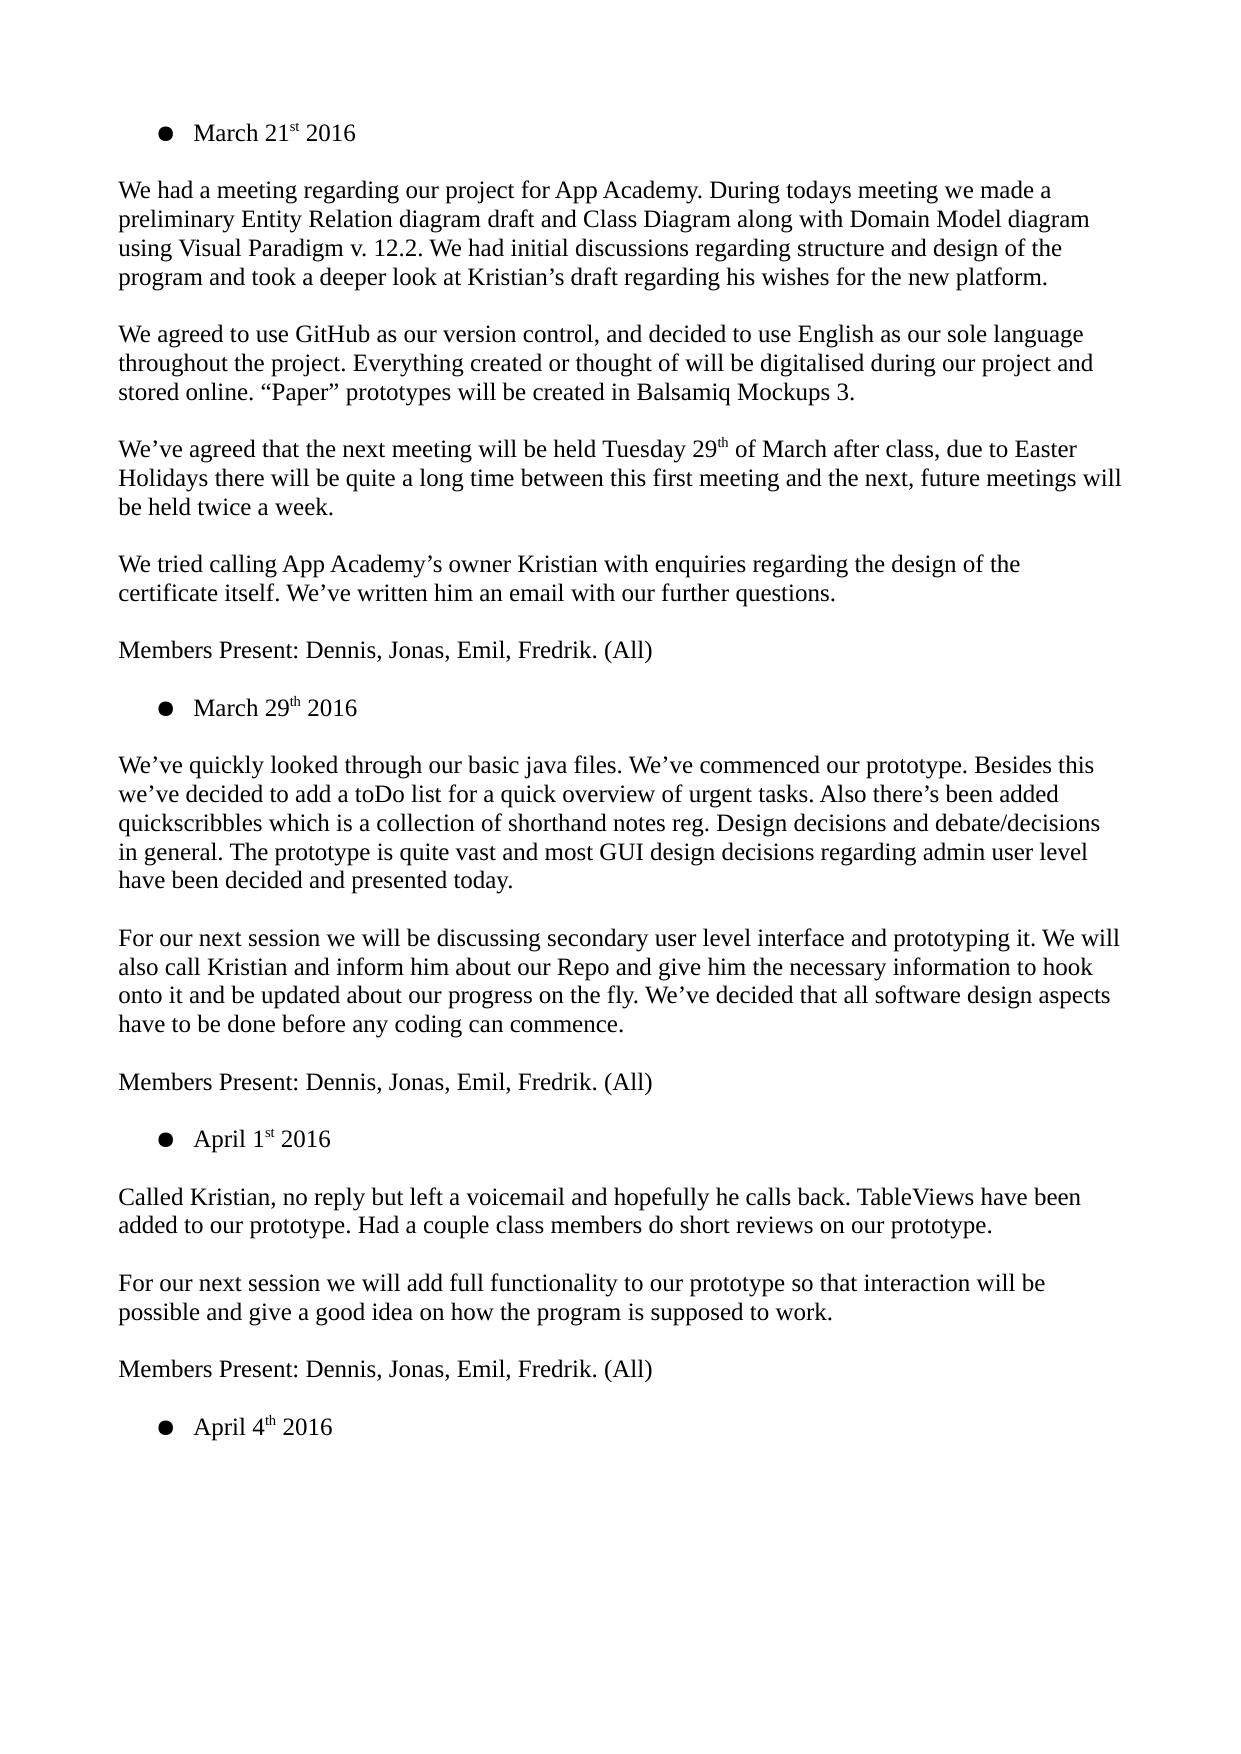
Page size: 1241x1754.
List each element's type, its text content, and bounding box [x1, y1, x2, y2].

text Members Present: Dennis, Jonas, Emil, Fredrik. (All) [118, 1354, 1122, 1383]
list March 29th 2016 [156, 693, 1122, 722]
text We’ve agreed that the next meeting will be held Tuesday 29th of March after class, due to Easter Holidays there will be quite a long time between this first meeting and the next, future meetings will be held twice a week. [118, 434, 1122, 521]
text Members Present: Dennis, Jonas, Emil, Fredrik. (All) [118, 636, 1122, 664]
text We had a meeting regarding our project for App Academy. During todays meeting we made a preliminary Entity Relation diagram draft and Class Diagram along with Domain Model diagram using Visual Paradigm v. 12.2. We had initial discussions regarding structure and design of the program and took a deeper look at Kristian’s draft regarding his wishes for the new platform. [118, 176, 1122, 291]
text Called Kristian, no reply but left a voicemail and hopefully he calls back. TableViews have been added to our prototype. Had a couple class members do short reviews on our prototype. [118, 1182, 1122, 1239]
text For our next session we will add full functionality to our prototype so that interaction will be possible and give a good idea on how the program is supposed to work. [118, 1268, 1122, 1326]
text We tried calling App Academy’s owner Kristian with enquiries regarding the design of the certificate itself. We’ve written him an email with our further questions. [118, 549, 1122, 607]
text We’ve quickly looked through our basic java files. We’ve commenced our prototype. Besides this we’ve decided to add a toDo list for a quick overview of urgent tasks. Also there’s been added quickscribbles which is a collection of shorthand notes reg. Design decisions and debate/decisions in general. The prototype is quite vast and most GUI design decisions regarding admin user level have been decided and presented today. [118, 751, 1122, 894]
list April 1st 2016 [156, 1124, 1122, 1153]
text We agreed to use GitHub as our version control, and decided to use English as our sole language throughout the project. Everything created or thought of will be digitalised during our project and stored online. “Paper” prototypes will be created in Balsamiq Mockups 3. [118, 319, 1122, 406]
text Members Present: Dennis, Jonas, Emil, Fredrik. (All) [118, 1067, 1122, 1096]
list March 21st 2016 [156, 118, 1122, 147]
text For our next session we will be discussing secondary user level interface and prototyping it. We will also call Kristian and inform him about our Repo and give him the necessary information to hook onto it and be updated about our progress on the fly. We’ve decided that all software design aspects have to be done before any coding can commence. [118, 923, 1122, 1038]
list April 4th 2016 [156, 1412, 1122, 1441]
